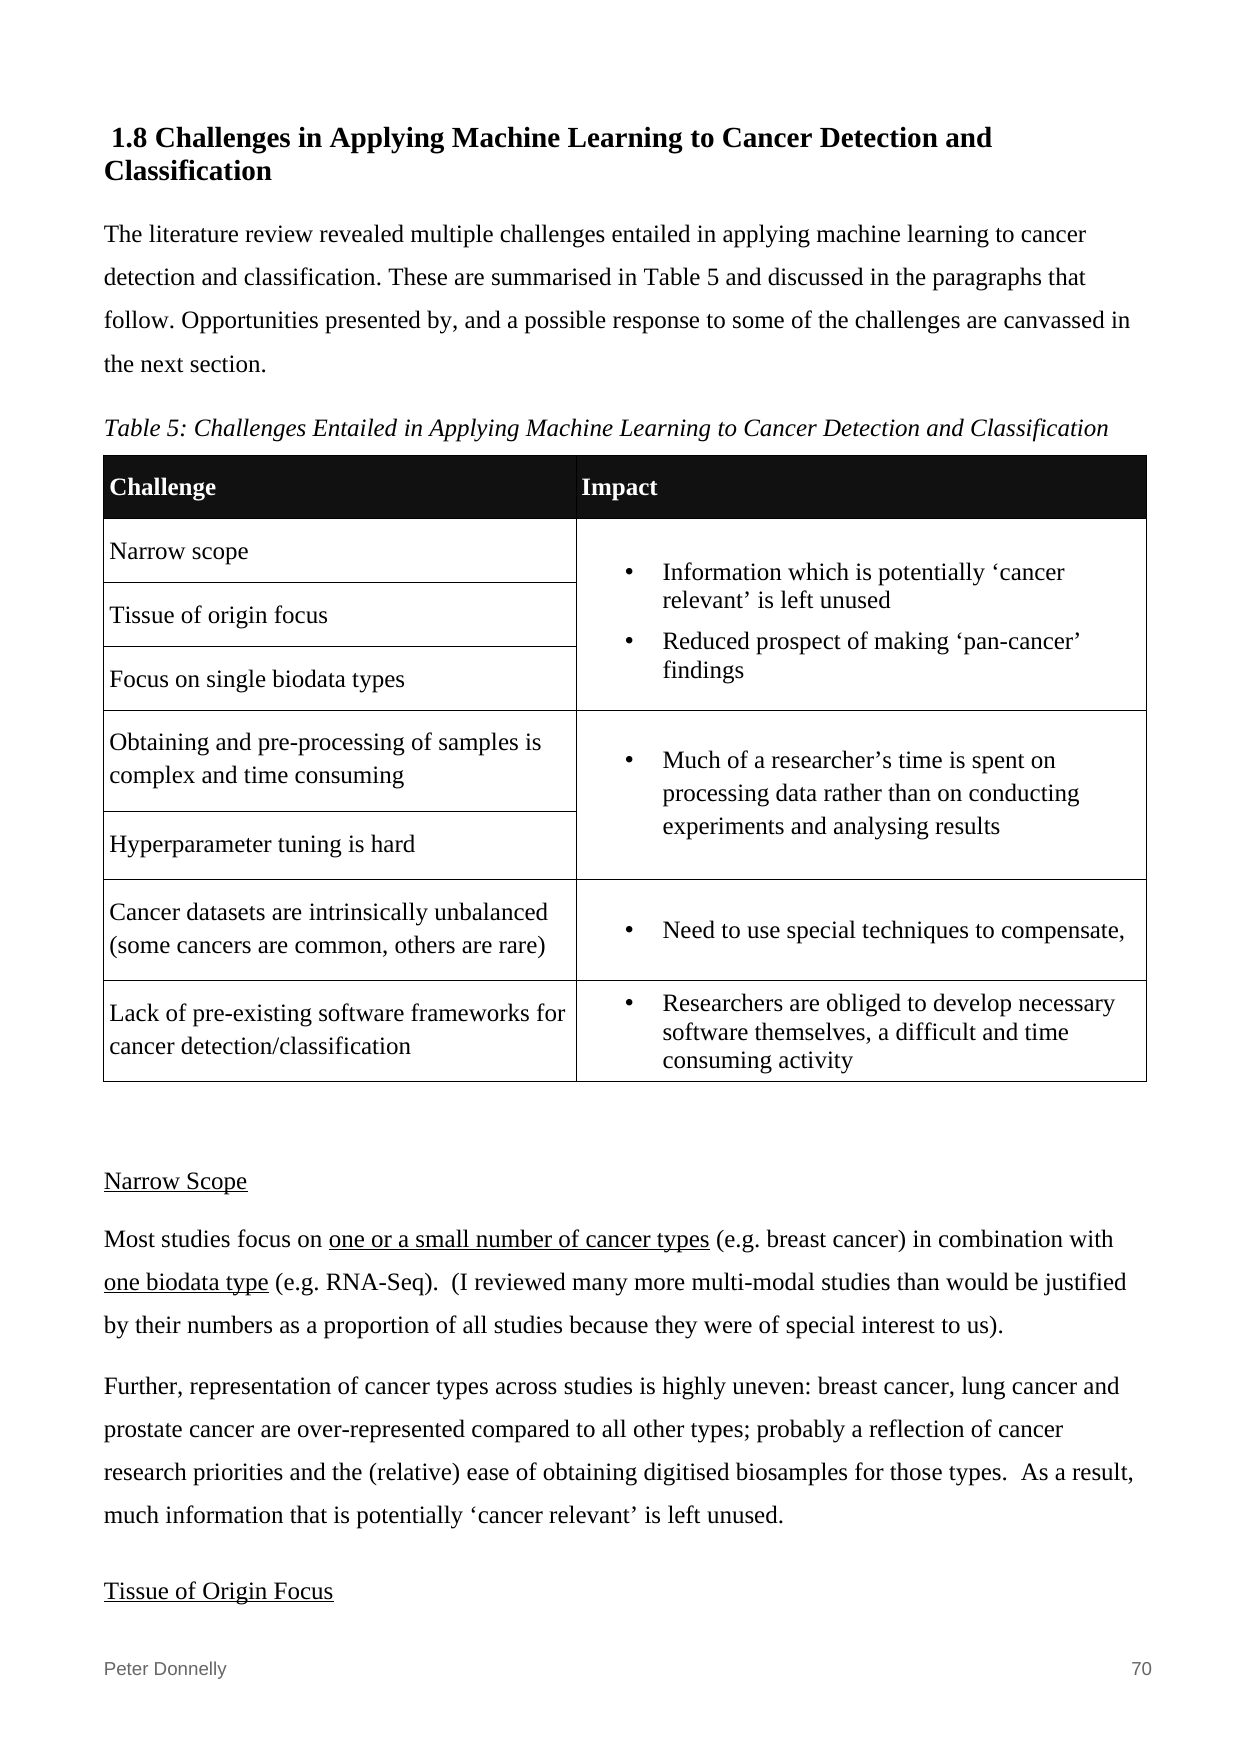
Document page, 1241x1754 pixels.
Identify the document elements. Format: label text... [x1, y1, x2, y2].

table_cell Tissue of origin focus [104, 583, 576, 646]
table_cell Information which is potentially ‘cancer relevant’ is left unused Reduced prospect of making ‘pan-cancer’ findings [577, 519, 1146, 710]
table_cell Focus on single biodata types [104, 647, 576, 710]
text Table 5: Challenges Entailed in Applying Machine Learning to Cancer Detection and Classification [103, 413, 1146, 442]
table_cell Much of a researcher’s time is spent on processing data rather than on conducting experiments and analysing results [577, 711, 1146, 879]
text Further, representation of cancer types across studies is highly uneven: breast cancer, lung cancer and prostate cancer are over-represented compared to all other types; probably a reflection of cancer research priorities and the (relative) ease of obtaining digitised biosamples for those types. As a result, much information that is potentially ‘cancer relevant’ is left unused. [103, 1371, 1146, 1529]
text Tissue of Origin Focus [103, 1576, 1146, 1605]
text Most studies focus on one or a small number of cancer types (e.g. breast cancer) in combination with one biodata type (e.g. RNA-Seq). (I reviewed many more multi-modal studies than would be justified by their numbers as a proportion of all studies because they were of special interest to us). [103, 1224, 1146, 1339]
subtitle Challenges in Applying Machine Learning to Cancer Detection and Classification [103, 120, 1146, 187]
table_cell Hyperparameter tuning is hard [104, 812, 576, 879]
table_cell Obtaining and pre-processing of samples is complex and time consuming [104, 711, 576, 811]
table_cell Cancer datasets are intrinsically unbalanced (some cancers are common, others are rare) [104, 880, 576, 980]
table_cell Need to use special techniques to compensate, [577, 880, 1146, 980]
text Narrow Scope [103, 1166, 1146, 1195]
text The literature review revealed multiple challenges entailed in applying machine learning to cancer detection and classification. These are summarised in Table 5 and discussed in the paragraphs that follow. Opportunities presented by, and a possible response to some of the challenges are canvassed in the next section. [103, 219, 1146, 377]
table_cell Researchers are obliged to develop necessary software themselves, a difficult and time consuming activity [577, 981, 1146, 1081]
table_cell Lack of pre-existing software frameworks for cancer detection/classification [104, 981, 576, 1081]
table_header Challenge [104, 456, 576, 518]
table_cell Narrow scope [104, 519, 576, 582]
table_header Impact [577, 456, 1146, 518]
